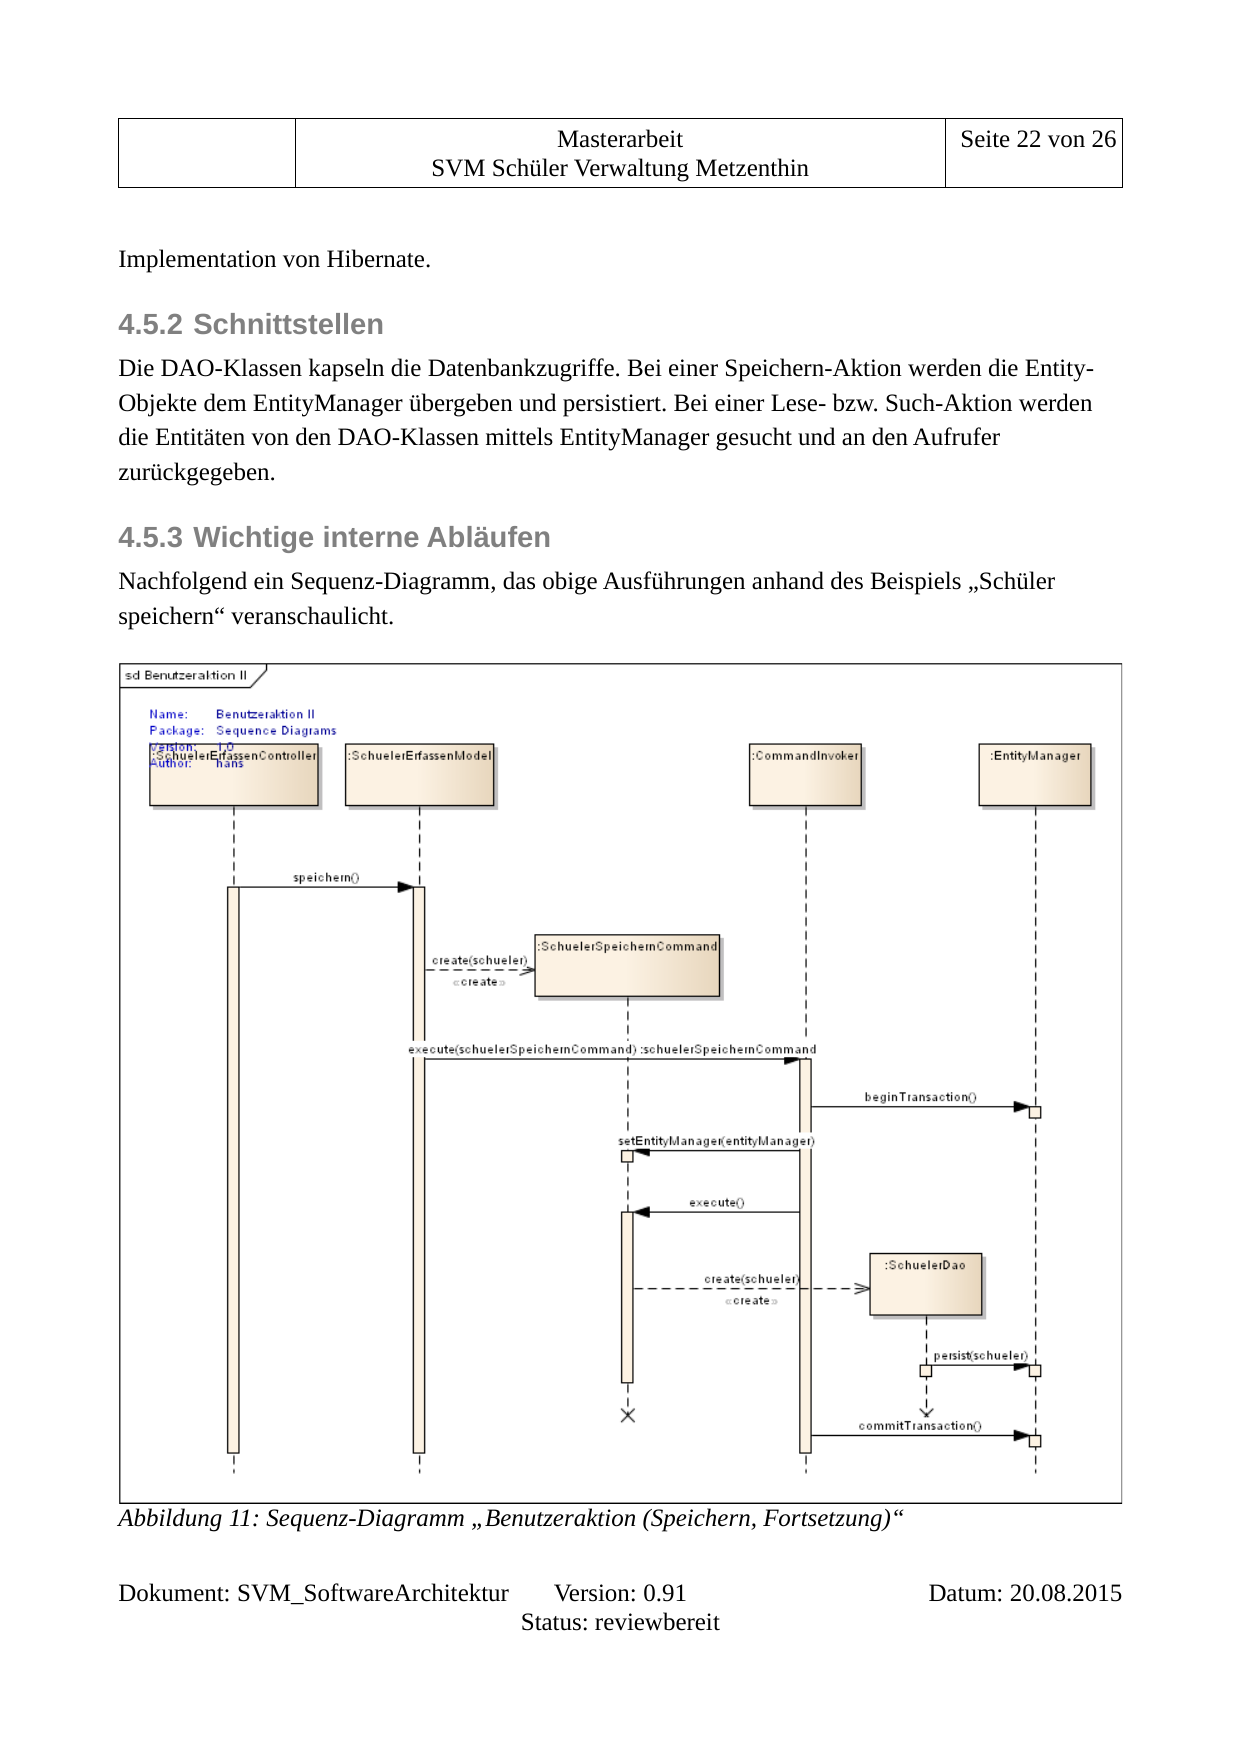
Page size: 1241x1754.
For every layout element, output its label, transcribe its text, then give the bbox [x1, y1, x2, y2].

text Nachfolgend ein Sequenz-Diagramm, das obige Ausführungen anhand des Beispiels „Schüler speichern“ veranschaulicht. [118, 566, 1122, 630]
subtitle Wichtige interne Abläufen [118, 520, 1122, 554]
subtitle Schnittstellen [118, 307, 1122, 341]
text Die DAO-Klassen kapseln die Datenbankzugriffe. Bei einer Speichern-Aktion werden die Entity-Objekte dem EntityManager übergeben und persistiert. Bei einer Lese- bzw. Such-Aktion werden die Entitäten von den DAO-Klassen mittels EntityManager gesucht und an den Aufrufer zurückgegeben. [118, 353, 1122, 486]
text Abbildung 11: Sequenz-Diagramm „Benutzeraktion (Speichern, Fortsetzung)“ [118, 1504, 1122, 1532]
text Implementation von Hibernate. [118, 244, 1122, 272]
picture [118, 662, 1123, 1504]
